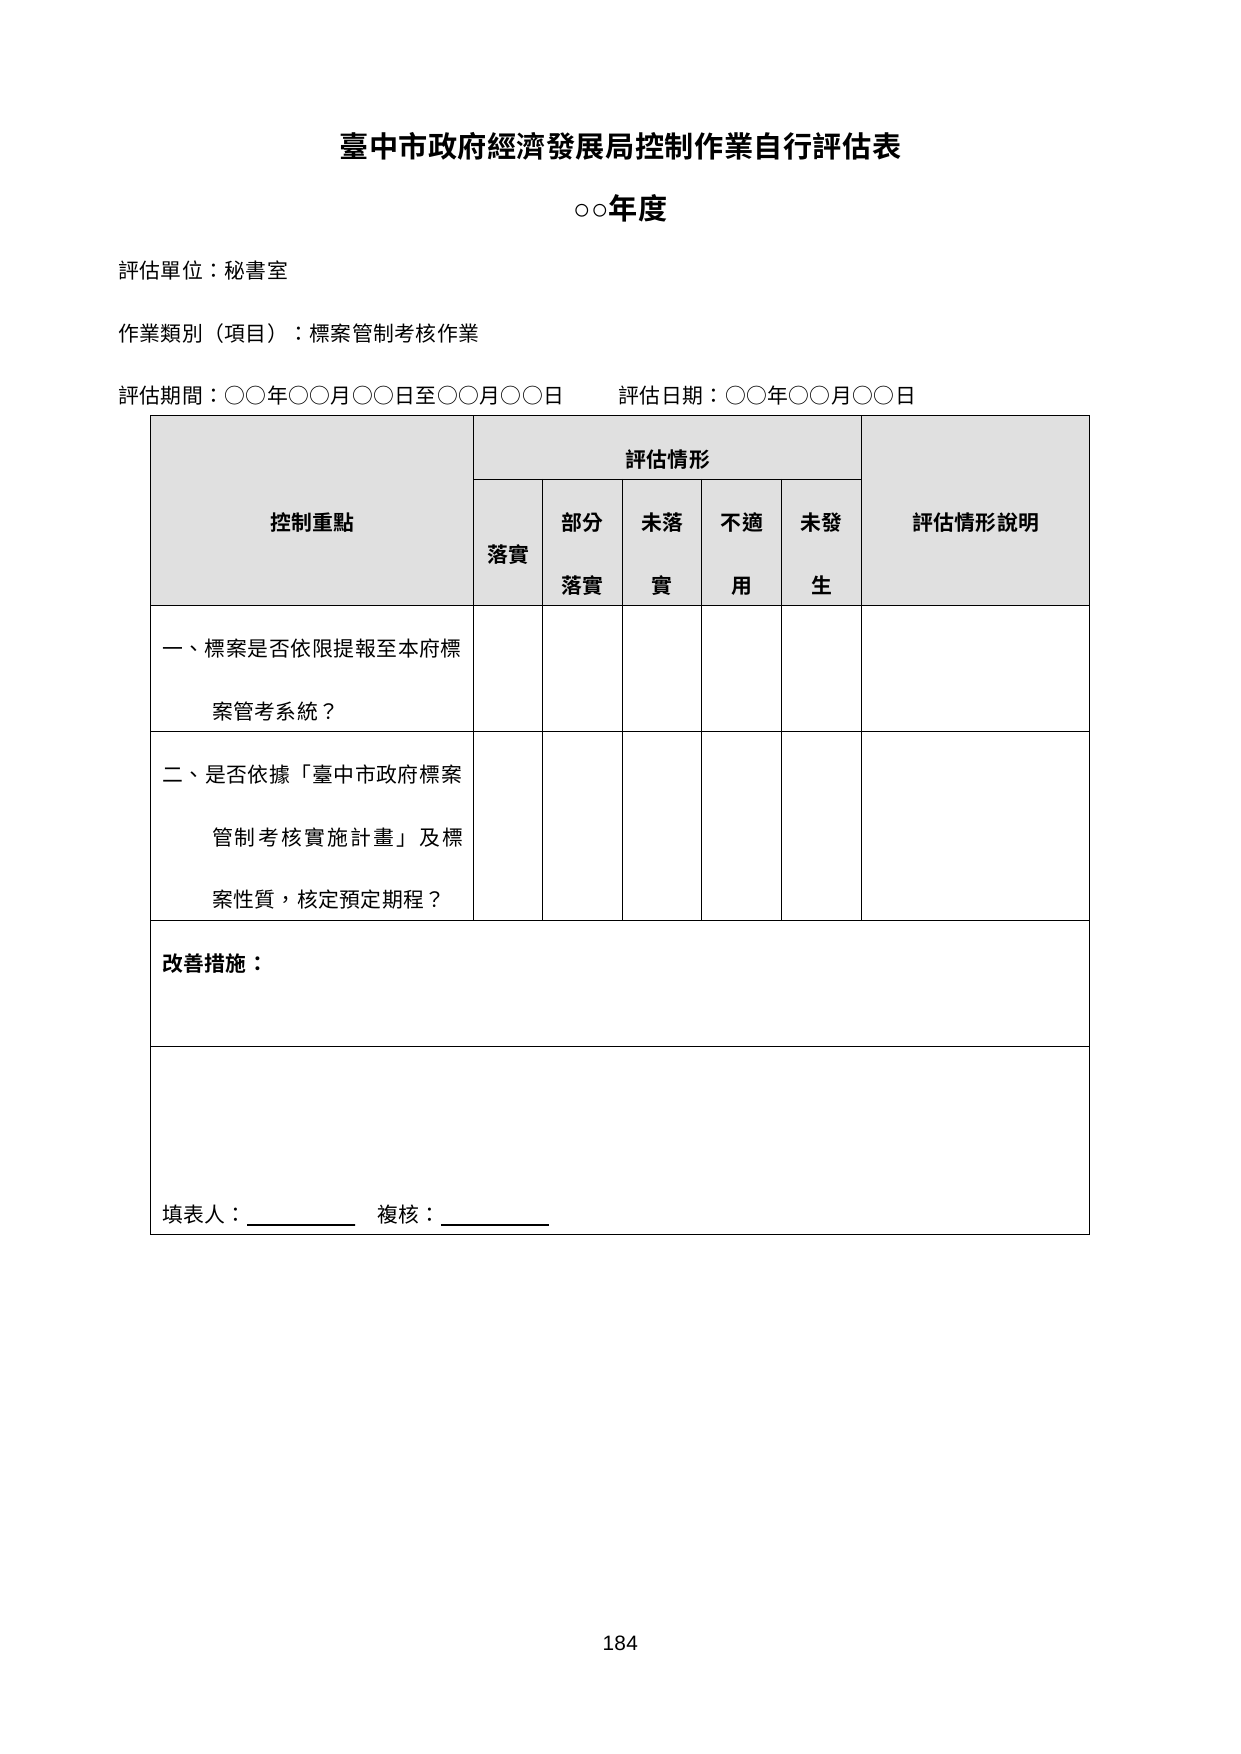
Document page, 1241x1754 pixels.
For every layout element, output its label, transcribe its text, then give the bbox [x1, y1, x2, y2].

table_cell [702, 606, 781, 731]
table_cell [543, 732, 622, 919]
table_cell [474, 732, 542, 919]
table_cell 填表人： 複核： [151, 1047, 1089, 1234]
table_cell 一、標案是否依限提報至本府標案管考系統？ [151, 606, 473, 731]
text 評估單位：秘書室 [118, 228, 1122, 290]
table_cell 未發生 [782, 480, 861, 605]
table_header 控制重點 [151, 416, 473, 605]
table_cell [782, 606, 861, 731]
table_cell [862, 732, 1089, 919]
text 臺中市政府經濟發展局控制作業自行評估表 [118, 103, 1122, 165]
table_cell 落實 [474, 480, 542, 605]
table_cell [782, 732, 861, 919]
table_cell 部分落實 [543, 480, 622, 605]
table_cell [623, 606, 701, 731]
table_cell [702, 732, 781, 919]
table_header 評估情形 [474, 416, 861, 479]
table_cell 未落實 [623, 480, 701, 605]
text ○○年度 [118, 165, 1122, 228]
table_cell [543, 606, 622, 731]
table_cell [623, 732, 701, 919]
table_cell 改善措施： [151, 921, 1089, 1046]
table_cell [474, 606, 542, 731]
table_cell 不適用 [702, 480, 781, 605]
table_cell 二、是否依據「臺中市政府標案管制考核實施計畫」及標案性質，核定預定期程？ [151, 732, 473, 919]
text 作業類別（項目）：標案管制考核作業 [118, 290, 1122, 353]
table_header 評估情形說明 [862, 416, 1089, 605]
table_cell [862, 606, 1089, 731]
text 評估期間：○○年○○月○○日至○○月○○日 評估日期：○○年○○月○○日 [118, 353, 1122, 415]
